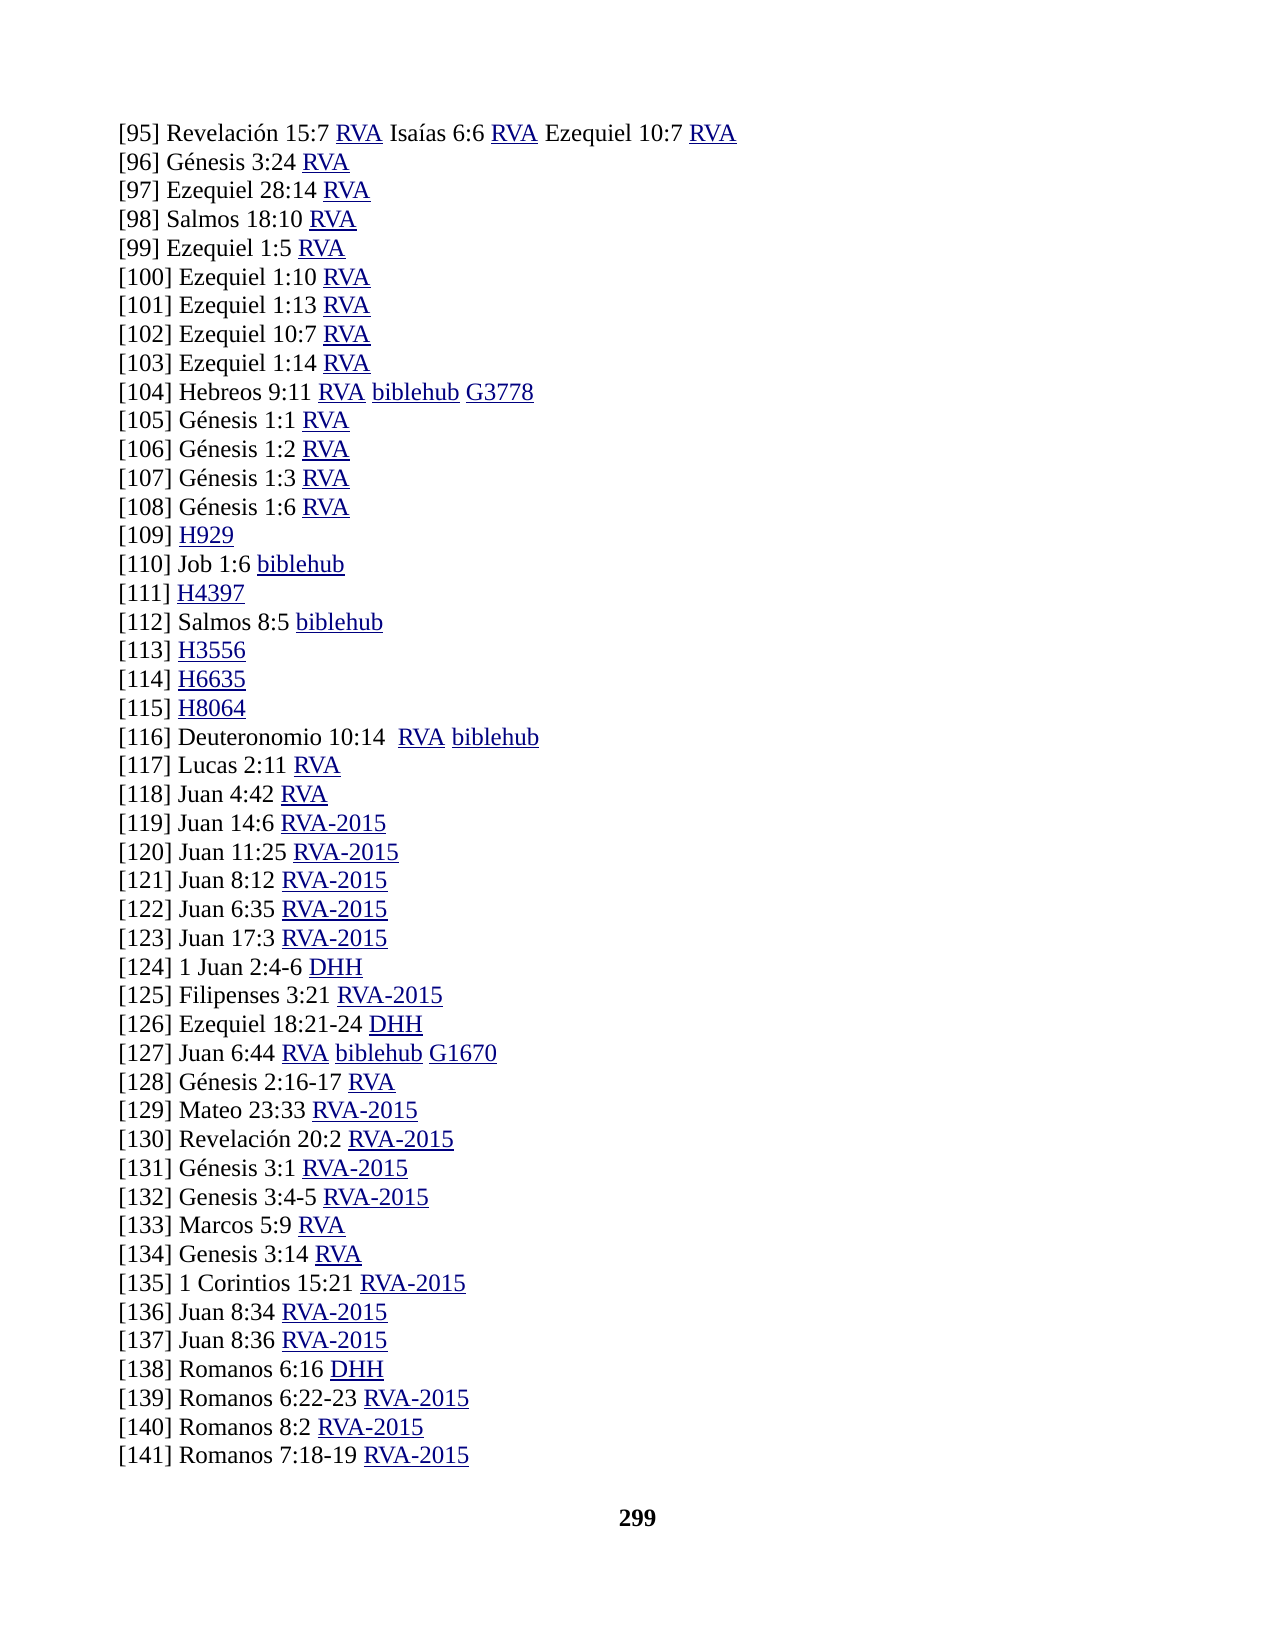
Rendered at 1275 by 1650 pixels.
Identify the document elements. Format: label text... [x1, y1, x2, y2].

text Genesis 3:4-5 RVA-2015 [118, 1182, 1157, 1211]
text Salmos 18:10 RVA [118, 204, 1157, 233]
text Juan 4:42 RVA [118, 779, 1157, 808]
text Génesis 2:16-17 RVA [118, 1067, 1157, 1096]
text Juan 17:3 RVA-2015 [118, 923, 1157, 952]
text Romanos 6:22-23 RVA-2015 [118, 1383, 1157, 1412]
text Deuteronomio 10:14 RVA biblehub [118, 722, 1157, 751]
text H8064 [118, 693, 1157, 722]
text Génesis 3:24 RVA [118, 147, 1157, 176]
text Marcos 5:9 RVA [118, 1211, 1157, 1239]
text Ezequiel 1:5 RVA [118, 233, 1157, 262]
text H4397 [118, 578, 1157, 607]
text Génesis 3:1 RVA-2015 [118, 1153, 1157, 1182]
text Salmos 8:5 biblehub [118, 607, 1157, 636]
text Job 1:6 biblehub [118, 549, 1157, 578]
text Ezequiel 28:14 RVA [118, 176, 1157, 204]
text Juan 14:6 RVA-2015 [118, 808, 1157, 837]
text H6635 [118, 664, 1157, 693]
text Mateo 23:33 RVA-2015 [118, 1096, 1157, 1124]
text Juan 6:35 RVA-2015 [118, 894, 1157, 923]
text 1 Juan 2:4-6 DHH [118, 952, 1157, 981]
text Ezequiel 1:13 RVA [118, 291, 1157, 319]
text Génesis 1:3 RVA [118, 463, 1157, 492]
text Ezequiel 1:10 RVA [118, 262, 1157, 291]
text Juan 8:34 RVA-2015 [118, 1297, 1157, 1326]
text H929 [118, 521, 1157, 549]
text 1 Corintios 15:21 RVA-2015 [118, 1268, 1157, 1297]
text Juan 11:25 RVA-2015 [118, 837, 1157, 866]
text Romanos 7:18-19 RVA-2015 [118, 1441, 1157, 1469]
text H3556 [118, 636, 1157, 664]
text Juan 8:36 RVA-2015 [118, 1326, 1157, 1354]
text Ezequiel 1:14 RVA [118, 348, 1157, 377]
text Ezequiel 10:7 RVA [118, 319, 1157, 348]
text Filipenses 3:21 RVA-2015 [118, 981, 1157, 1009]
text Ezequiel 18:21-24 DHH [118, 1009, 1157, 1038]
text Génesis 1:1 RVA [118, 406, 1157, 434]
text Juan 6:44 RVA biblehub G1670 [118, 1038, 1157, 1067]
text Juan 8:12 RVA-2015 [118, 866, 1157, 894]
text Romanos 6:16 DHH [118, 1354, 1157, 1383]
text Lucas 2:11 RVA [118, 751, 1157, 779]
text Revelación 20:2 RVA-2015 [118, 1124, 1157, 1153]
text Genesis 3:14 RVA [118, 1239, 1157, 1268]
text Hebreos 9:11 RVA biblehub G3778 [118, 377, 1157, 406]
text Génesis 1:6 RVA [118, 492, 1157, 521]
text Romanos 8:2 RVA-2015 [118, 1412, 1157, 1441]
text Revelación 15:7 RVA Isaías 6:6 RVA Ezequiel 10:7 RVA [118, 118, 1157, 147]
text Génesis 1:2 RVA [118, 434, 1157, 463]
